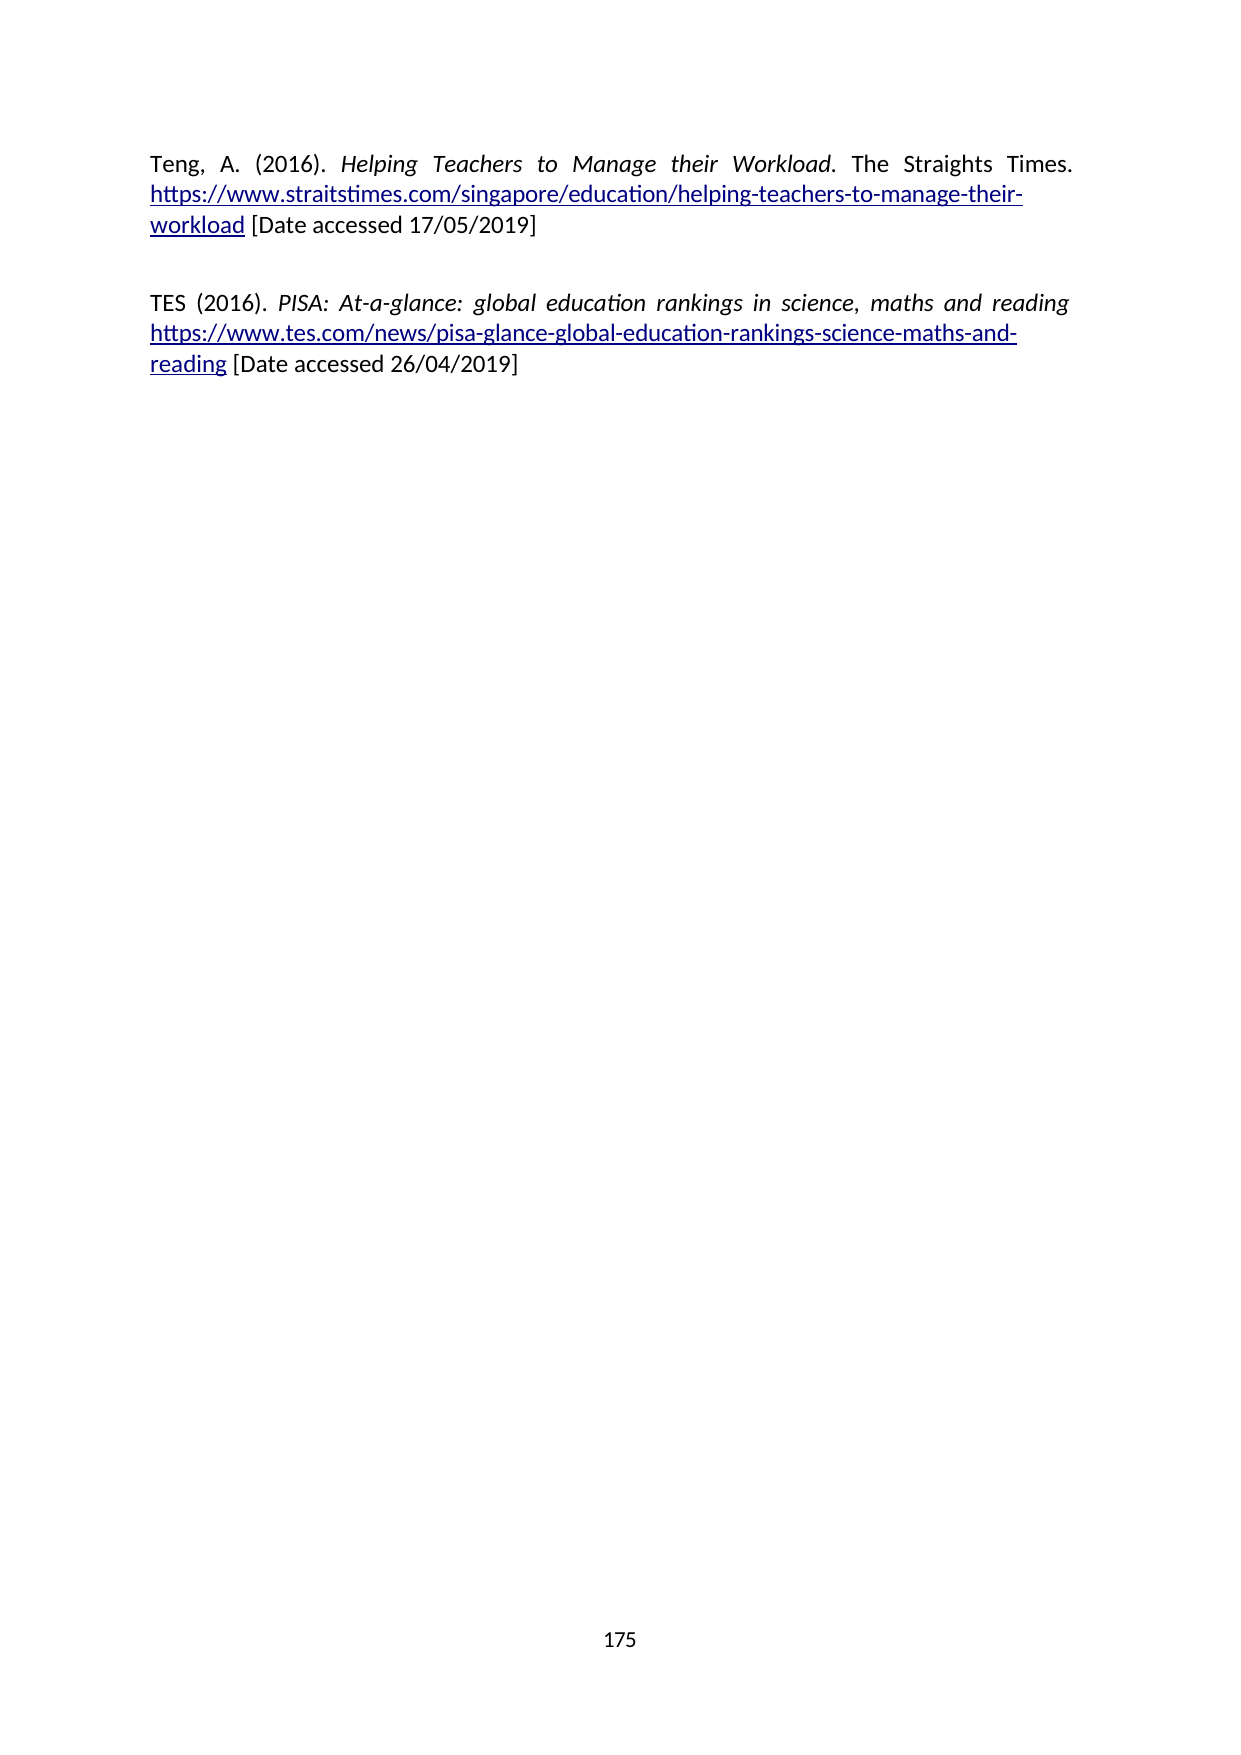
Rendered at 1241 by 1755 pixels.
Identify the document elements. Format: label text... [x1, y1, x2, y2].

text TES (2016). PISA: At-a-glance: global education rankings in science, maths and reading https://www.tes.com/news/pisa-glance-global-education-rankings-science-maths-and- reading [Date accessed 26/04/2019] [150, 287, 1090, 378]
text Teng, A. (2016). Helping Teachers to Manage their Workload. The Straights Times. https://www.straitstimes.com/singapore/education/helping-teachers-to-manage-their- workload [Date accessed 17/05/2019] [150, 148, 1091, 239]
